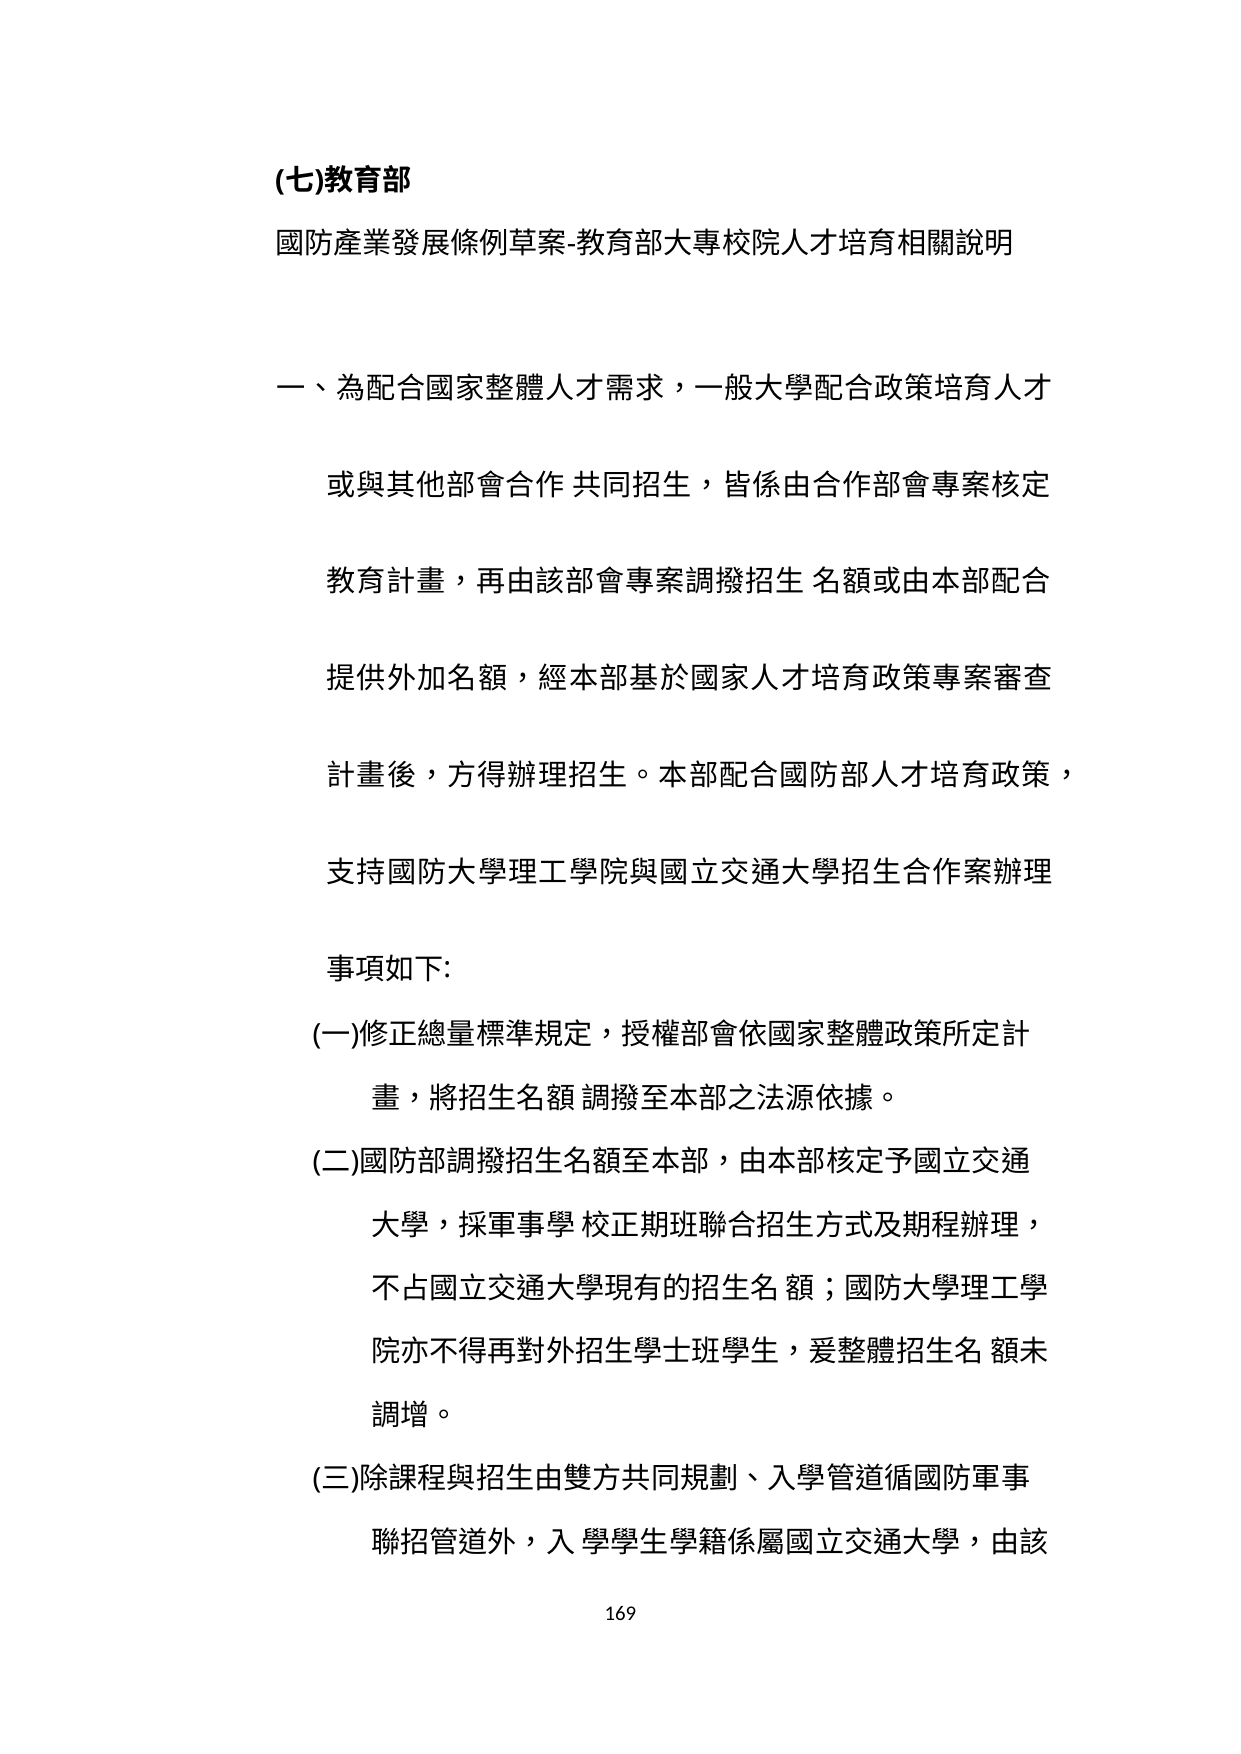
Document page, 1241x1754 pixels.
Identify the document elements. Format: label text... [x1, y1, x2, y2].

text (三)除課程與招生由雙方共同規劃、入學管道循國防軍事聯招管道外，入 學學生學籍係屬國立交通大學，由該 [312, 1455, 1053, 1561]
text 國防產業發展條例草案-教育部大專校院人才培育相關說明 [275, 220, 1053, 262]
text (一)修正總量標準規定，授權部會依國家整體政策所定計畫，將招生名額 調撥至本部之法源依據。 [312, 1011, 1053, 1116]
text (七)教育部 [275, 156, 1053, 198]
text 一、為配合國家整體人才需求，一般大學配合政策培育人才或與其他部會合作 共同招生，皆係由合作部會專案核定教育計畫，再由該部會專案調撥招生 名額或由本部配合提供外加名額，經本部基於國家人才培育政策專案審查 計畫後，方得辦理招生。本部配合國防部人才培育政策，支持國防大學理工學院與國立交通大學招生合作案辦理事項如下: [276, 344, 1053, 987]
text (二)國防部調撥招生名額至本部，由本部核定予國立交通大學，採軍事學 校正期班聯合招生方式及期程辦理，不占國立交通大學現有的招生名 額；國防大學理工學院亦不得再對外招生學士班學生，爰整體招生名 額未調增。 [312, 1138, 1053, 1434]
